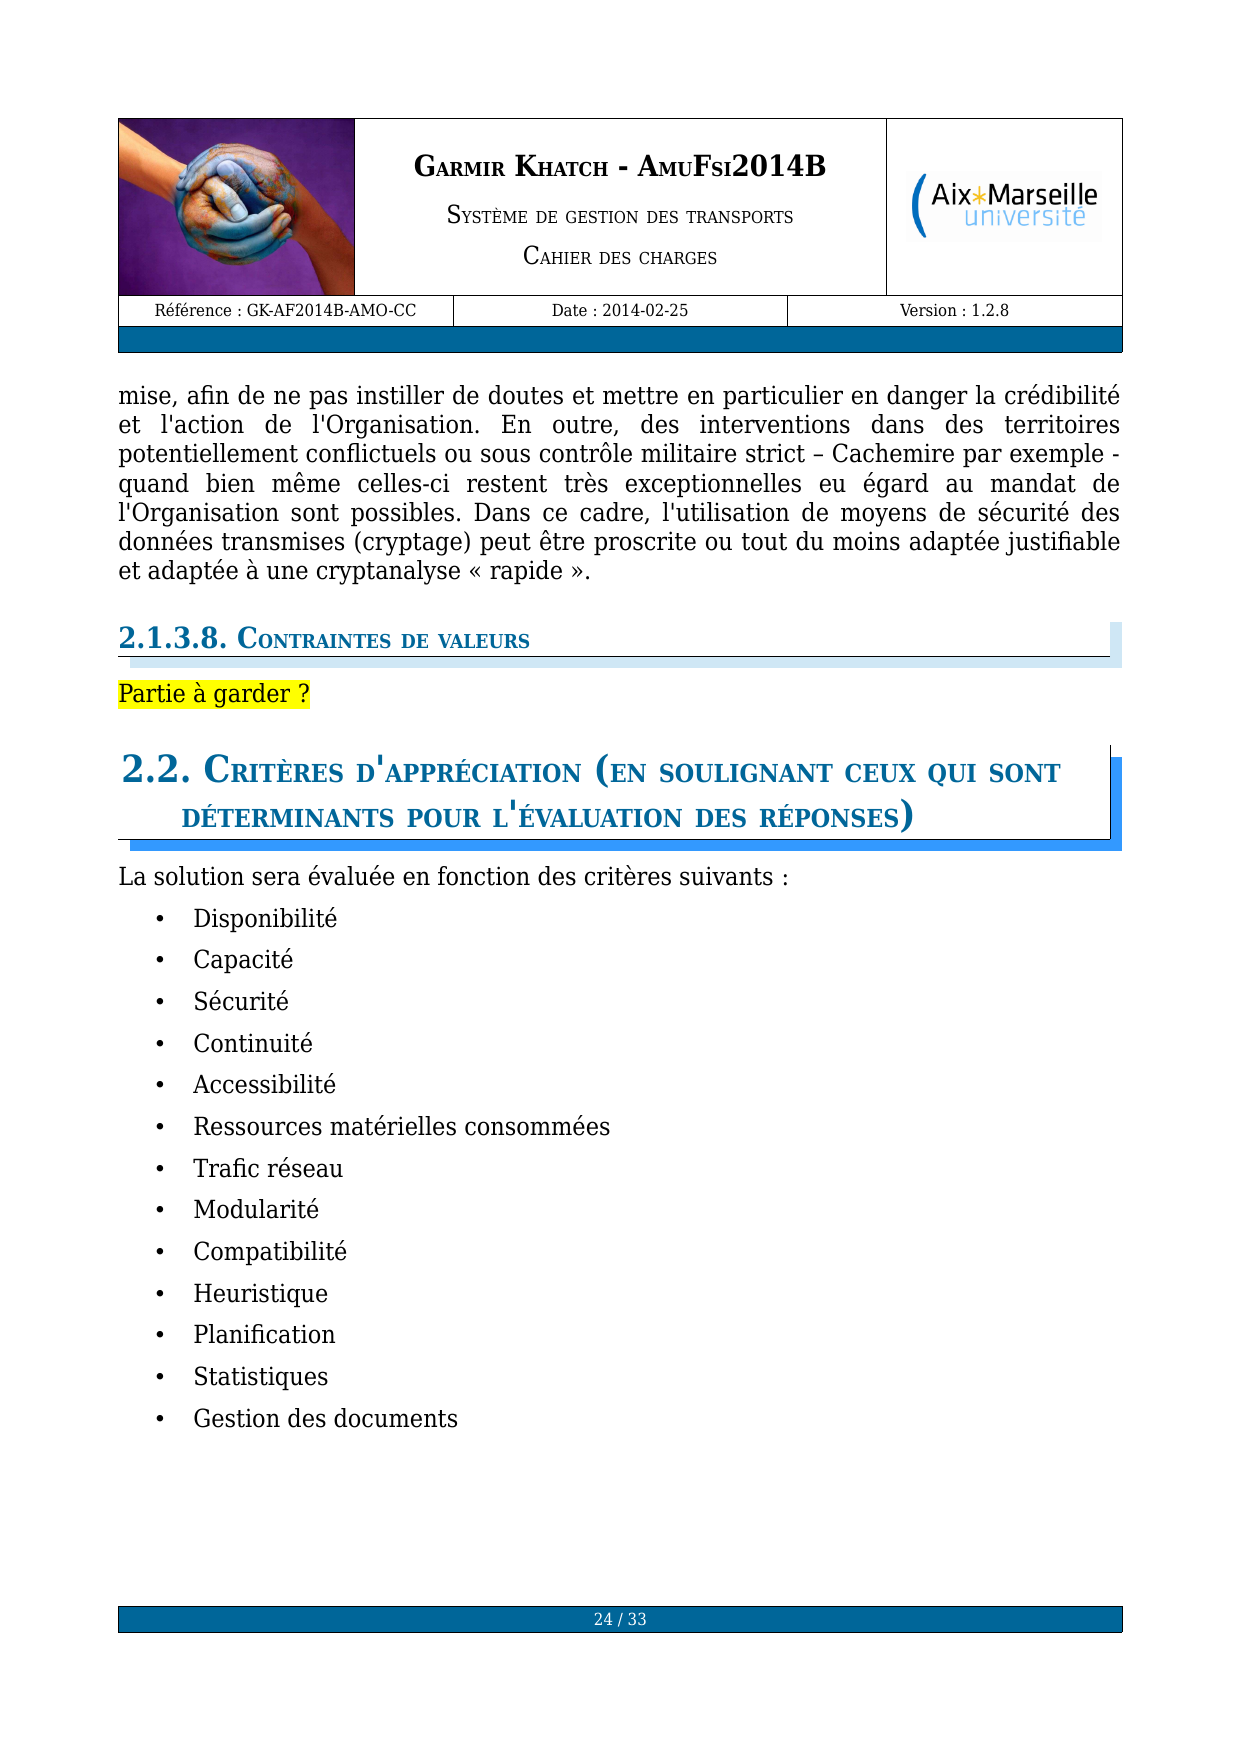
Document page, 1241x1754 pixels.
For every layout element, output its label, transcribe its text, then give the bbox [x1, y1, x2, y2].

list Accessibilité [156, 1071, 1122, 1100]
list Modularité [156, 1196, 1122, 1225]
subtitle Contraintes de valeurs [118, 622, 1110, 656]
list Disponibilité [156, 904, 1122, 933]
list Gestion des documents [156, 1404, 1122, 1433]
picture [887, 126, 1122, 288]
text La solution sera évaluée en fonction des critères suivants : [118, 862, 1122, 892]
list Trafic réseau [156, 1154, 1122, 1183]
picture [119, 119, 354, 295]
list Sécurité [156, 987, 1122, 1017]
list Statistiques [156, 1362, 1122, 1392]
list Heuristique [156, 1279, 1122, 1308]
list Compatibilité [156, 1237, 1122, 1267]
list Capacité [156, 946, 1122, 975]
list Planification [156, 1321, 1122, 1350]
list Continuité [156, 1029, 1122, 1058]
list Ressources matérielles consommées [156, 1112, 1122, 1142]
text mise, afin de ne pas instiller de doutes et mettre en particulier en danger la crédibilité et l'action de l'Organisation. En outre, des interventions dans des territoires potentiellement conflictuels ou sous contrôle militaire strict – Cachemire par exemple - quand bien même celles-ci restent très exceptionnelles eu égard au mandat de l'Organisation sont possibles. Dans ce cadre, l'utilisation de moyens de sécurité des données transmises (cryptage) peut être proscrite ou tout du moins adaptée justifiable et adaptée à une cryptanalyse « rapide ». [118, 381, 1122, 585]
text Partie à garder ? [118, 679, 1122, 709]
subtitle Critères d'appréciation (en soulignant ceux qui sont déterminants pour l'évaluation des réponses) [118, 745, 1110, 839]
